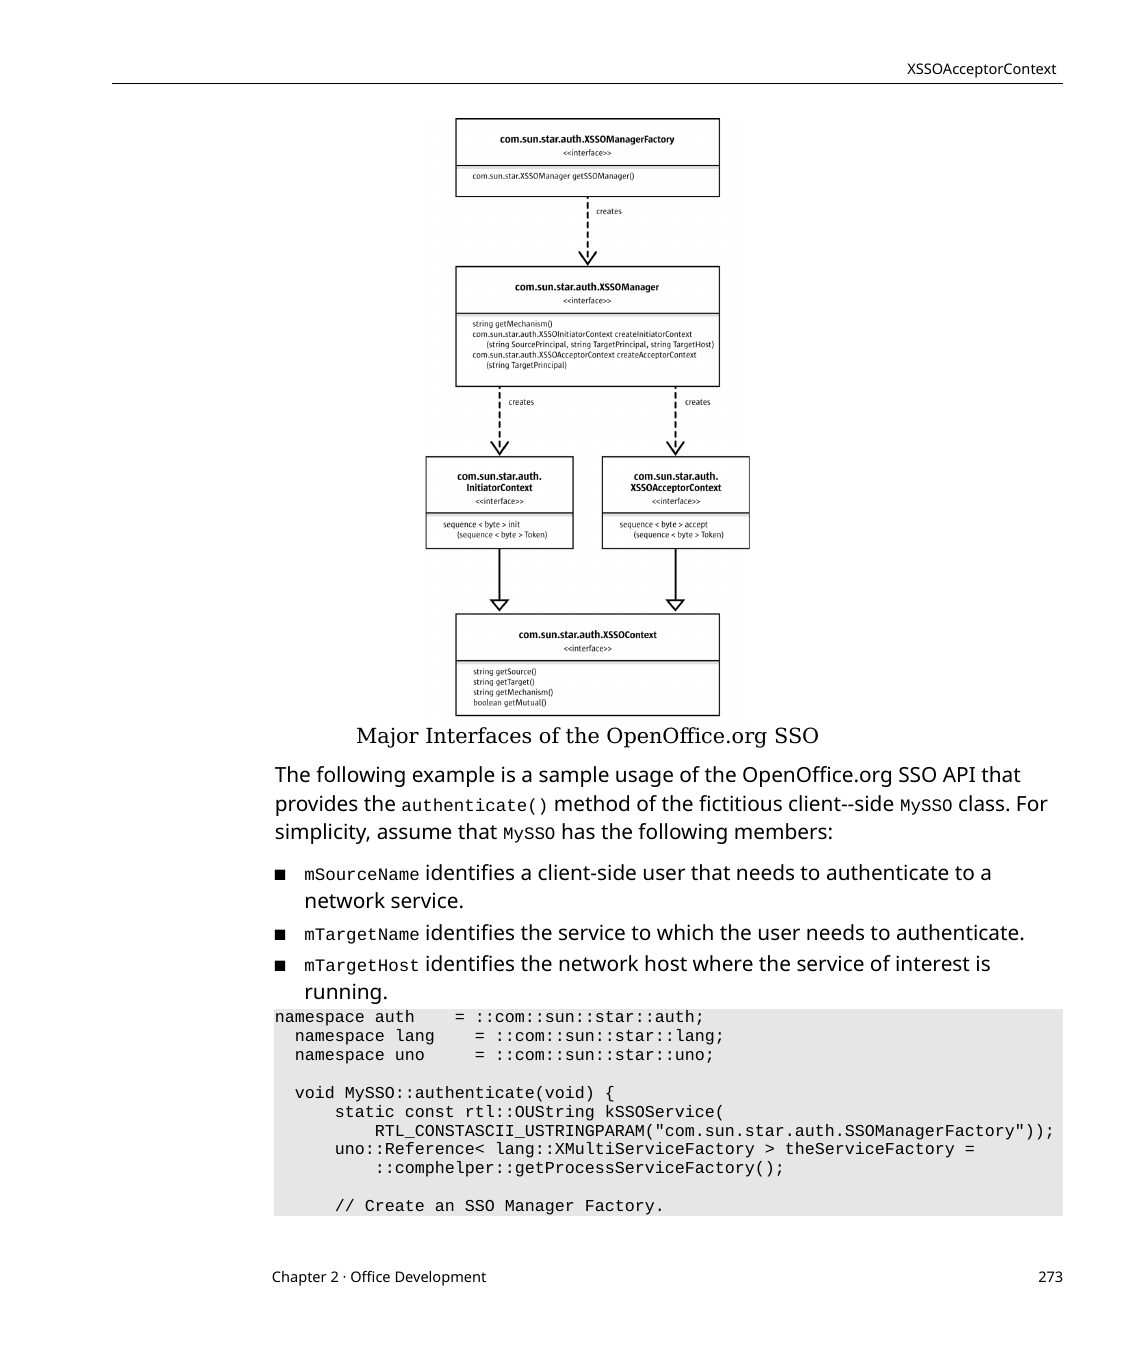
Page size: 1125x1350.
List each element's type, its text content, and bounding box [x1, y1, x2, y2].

text namespace auth = ::com::sun::star::auth; namespace lang = ::com::sun::star::lang; namespace uno = ::com::sun::star::uno; void MySSO::authenticate(void) { static const rtl::OUString kSSOService( RTL_CONSTASCII_USTRINGPARAM("com.sun.star.auth.SSOManagerFactory")); uno::Reference< lang::XMultiServiceFactory > theServiceFactory = ::comphelper::getProcessServiceFactory(); // Create an SSO Manager Factory. [274, 1009, 1063, 1216]
list mTargetName identifies the service to which the user needs to authenticate. [274, 918, 1063, 946]
list mTargetHost identifies the network host where the service of interest is running. [274, 949, 1063, 1006]
picture [425, 118, 750, 725]
text Major Interfaces of the OpenOffice.org SSO [112, 725, 1063, 748]
text The following example is a sample usage of the OpenOffice.org SSO API that provides the authenticate() method of the fictitious client--side MySSO class. For simplicity, assume that MySSO has the following members: [274, 760, 1063, 846]
list mSourceName identifies a client-side user that needs to authenticate to a network service. [274, 858, 1063, 914]
